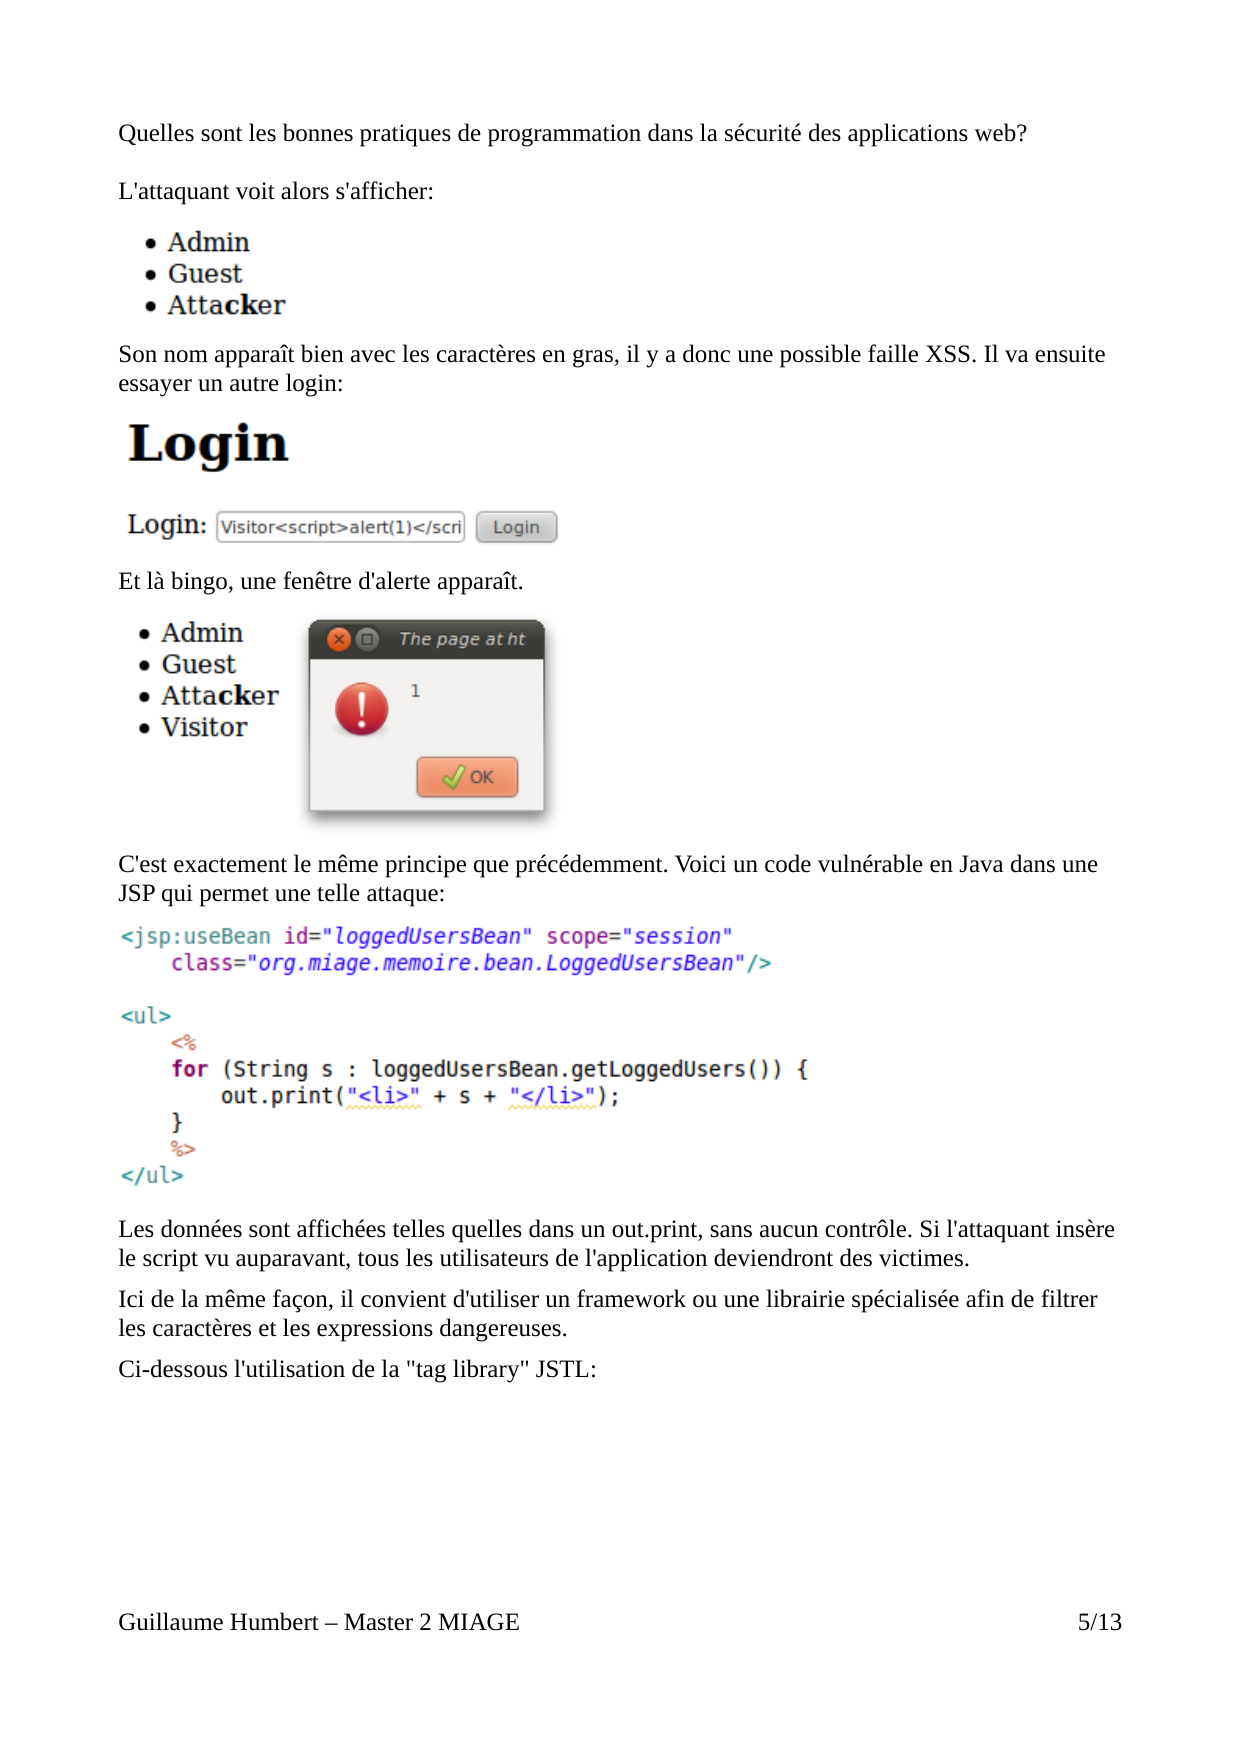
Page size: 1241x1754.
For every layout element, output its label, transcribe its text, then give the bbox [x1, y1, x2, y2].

text Et là bingo, une fenêtre d'alerte apparaît. [118, 566, 1122, 594]
text C'est exactement le même principe que précédemment. Voici un code vulnérable en Java dans une JSP qui permet une telle attaque: [118, 849, 1122, 907]
text L'attaquant voit alors s'afficher: [118, 176, 1122, 205]
text Son nom apparaît bien avec les caractères en gras, il y a donc une possible faille XSS. Il va ensuite essayer un autre login: [118, 339, 1122, 397]
text Ci-dessous l'utilisation de la "tag library" JSTL: [118, 1354, 1122, 1383]
text Les données sont affichées telles quelles dans un out.print, sans aucun contrôle. Si l'attaquant insère le script vu auparavant, tous les utilisateurs de l'application deviendront des victimes. [118, 1214, 1122, 1272]
picture [118, 217, 303, 327]
text Ici de la même façon, il convient d'utiliser un framework ou une librairie spécialisée afin de filtrer les caractères et les expressions dangereuses. [118, 1284, 1122, 1342]
picture [118, 607, 578, 837]
picture [118, 409, 578, 554]
picture [118, 919, 834, 1202]
